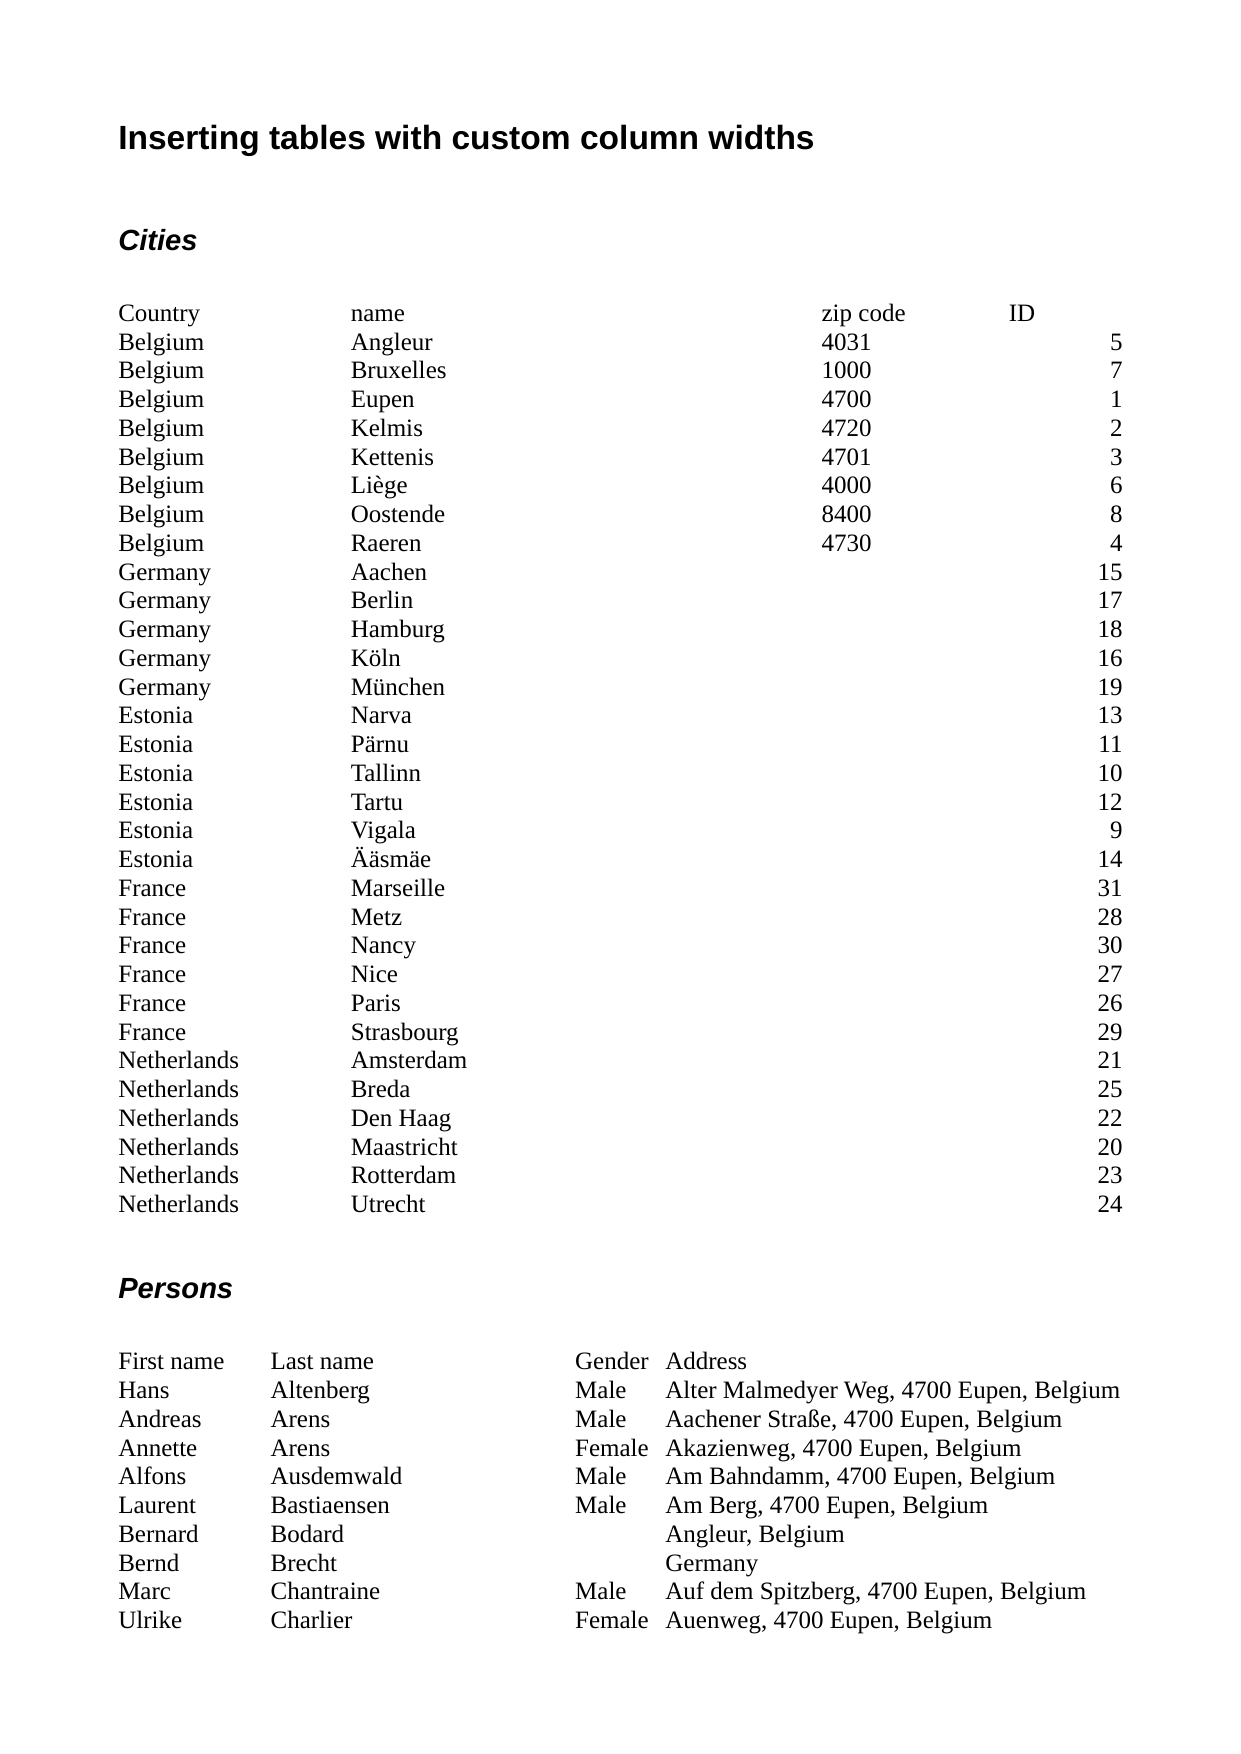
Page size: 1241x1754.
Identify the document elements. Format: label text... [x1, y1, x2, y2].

table_cell Andreas [118, 1404, 270, 1433]
table_cell Nancy [351, 930, 821, 959]
table_cell Bruxelles [351, 355, 821, 384]
table_cell 14 [1009, 844, 1122, 873]
table_cell France [118, 959, 351, 988]
table_cell Netherlands [118, 1045, 351, 1074]
table_cell 12 [1009, 787, 1122, 815]
table_cell Estonia [118, 700, 351, 729]
table_cell Netherlands [118, 1103, 351, 1132]
table_cell [821, 557, 1008, 585]
table_cell Den Haag [351, 1103, 821, 1132]
table_cell Liège [351, 470, 821, 499]
table_cell 29 [1009, 1017, 1122, 1045]
table_cell Köln [351, 643, 821, 672]
table_cell France [118, 902, 351, 930]
table_header name [351, 298, 821, 327]
table_cell Kettenis [351, 442, 821, 470]
table_cell Netherlands [118, 1074, 351, 1103]
table_cell Maastricht [351, 1132, 821, 1160]
table_cell Belgium [118, 355, 351, 384]
table_cell Alfons [118, 1461, 270, 1490]
table_cell Germany [118, 557, 351, 585]
table_cell Rotterdam [351, 1160, 821, 1189]
table_cell 4 [1009, 528, 1122, 557]
table_cell Amsterdam [351, 1045, 821, 1074]
table_cell Arens [270, 1433, 575, 1461]
table_cell Brecht [270, 1548, 575, 1576]
table_cell 10 [1009, 758, 1122, 787]
table_cell 3 [1009, 442, 1122, 470]
table_cell Male [575, 1576, 665, 1605]
table_cell [821, 1074, 1008, 1103]
table_cell Male [575, 1461, 665, 1490]
table_cell Germany [118, 643, 351, 672]
table_cell Ääsmäe [351, 844, 821, 873]
table_cell Estonia [118, 844, 351, 873]
table_cell 19 [1009, 672, 1122, 700]
table_cell Charlier [270, 1605, 575, 1634]
table_cell Paris [351, 988, 821, 1017]
table_cell [821, 1132, 1008, 1160]
table_cell Narva [351, 700, 821, 729]
table_cell 4000 [821, 470, 1008, 499]
table_cell 8 [1009, 499, 1122, 528]
table_cell Aachen [351, 557, 821, 585]
table_cell [821, 787, 1008, 815]
table_cell France [118, 988, 351, 1017]
table_cell Belgium [118, 499, 351, 528]
table_cell Laurent [118, 1490, 270, 1519]
table_cell Marc [118, 1576, 270, 1605]
table_cell 8400 [821, 499, 1008, 528]
table_cell 7 [1009, 355, 1122, 384]
table_cell [821, 1017, 1008, 1045]
table_cell 16 [1009, 643, 1122, 672]
table_cell [821, 758, 1008, 787]
table_cell [821, 902, 1008, 930]
table_cell Marseille [351, 873, 821, 902]
table_header zip code [821, 298, 1008, 327]
table_cell Female [575, 1605, 665, 1634]
table_cell Altenberg [270, 1375, 575, 1404]
table_cell [821, 815, 1008, 844]
table_cell 24 [1009, 1189, 1122, 1218]
table_cell [821, 873, 1008, 902]
table_cell Raeren [351, 528, 821, 557]
table_cell [821, 1103, 1008, 1132]
table_cell 11 [1009, 729, 1122, 758]
table_cell Netherlands [118, 1189, 351, 1218]
table_cell Angleur, Belgium [665, 1519, 1122, 1548]
table_header Address [665, 1346, 1122, 1375]
table_cell Bastiaensen [270, 1490, 575, 1519]
table_cell Belgium [118, 442, 351, 470]
table_cell Auenweg, 4700 Eupen, Belgium [665, 1605, 1122, 1634]
table_cell 17 [1009, 585, 1122, 614]
table_cell Alter Malmedyer Weg, 4700 Eupen, Belgium [665, 1375, 1122, 1404]
table_cell [821, 585, 1008, 614]
table_cell [821, 1045, 1008, 1074]
table_cell Female [575, 1433, 665, 1461]
table_cell Germany [118, 585, 351, 614]
table_cell 28 [1009, 902, 1122, 930]
table_cell München [351, 672, 821, 700]
table_cell Akazienweg, 4700 Eupen, Belgium [665, 1433, 1122, 1461]
table_cell Belgium [118, 384, 351, 413]
table_cell France [118, 873, 351, 902]
table_cell [821, 643, 1008, 672]
table_cell Estonia [118, 815, 351, 844]
table_cell 5 [1009, 327, 1122, 355]
table_cell Germany [118, 614, 351, 643]
table_cell Male [575, 1404, 665, 1433]
table_cell 9 [1009, 815, 1122, 844]
table_cell 22 [1009, 1103, 1122, 1132]
table_cell 18 [1009, 614, 1122, 643]
table_header Gender [575, 1346, 665, 1375]
table_cell 15 [1009, 557, 1122, 585]
table_cell Ausdemwald [270, 1461, 575, 1490]
table_cell Pärnu [351, 729, 821, 758]
table_cell Oostende [351, 499, 821, 528]
subtitle Cities [118, 223, 1122, 257]
table_cell Tartu [351, 787, 821, 815]
table_cell 27 [1009, 959, 1122, 988]
table_cell Netherlands [118, 1160, 351, 1189]
table_cell Germany [665, 1548, 1122, 1576]
table_cell 25 [1009, 1074, 1122, 1103]
table_cell Ulrike [118, 1605, 270, 1634]
table_header ID [1009, 298, 1122, 327]
table_cell [821, 700, 1008, 729]
table_cell 1000 [821, 355, 1008, 384]
table_cell [821, 959, 1008, 988]
table_cell 4031 [821, 327, 1008, 355]
table_cell 4701 [821, 442, 1008, 470]
table_cell Bernd [118, 1548, 270, 1576]
table_cell 13 [1009, 700, 1122, 729]
table_cell Eupen [351, 384, 821, 413]
table_cell Estonia [118, 787, 351, 815]
table_cell [821, 988, 1008, 1017]
table_cell Angleur [351, 327, 821, 355]
table_cell Belgium [118, 528, 351, 557]
table_cell [821, 1160, 1008, 1189]
table_cell Annette [118, 1433, 270, 1461]
table_cell [821, 844, 1008, 873]
table_cell Male [575, 1375, 665, 1404]
table_cell Hans [118, 1375, 270, 1404]
table_cell Estonia [118, 758, 351, 787]
table_cell 4730 [821, 528, 1008, 557]
table_cell 20 [1009, 1132, 1122, 1160]
table_cell Auf dem Spitzberg, 4700 Eupen, Belgium [665, 1576, 1122, 1605]
table_cell Breda [351, 1074, 821, 1103]
table_cell 21 [1009, 1045, 1122, 1074]
table_cell France [118, 930, 351, 959]
table_cell Bernard [118, 1519, 270, 1548]
table_cell Am Berg, 4700 Eupen, Belgium [665, 1490, 1122, 1519]
table_cell [821, 672, 1008, 700]
table_header Country [118, 298, 351, 327]
subtitle Persons [118, 1272, 1122, 1305]
table_cell 1 [1009, 384, 1122, 413]
table_cell Metz [351, 902, 821, 930]
table_cell Vigala [351, 815, 821, 844]
table_cell Kelmis [351, 413, 821, 442]
table_cell Estonia [118, 729, 351, 758]
table_cell 26 [1009, 988, 1122, 1017]
table_cell Strasbourg [351, 1017, 821, 1045]
table_cell 6 [1009, 470, 1122, 499]
table_cell Bodard [270, 1519, 575, 1548]
table_cell Hamburg [351, 614, 821, 643]
table_cell Aachener Straße, 4700 Eupen, Belgium [665, 1404, 1122, 1433]
table_cell Belgium [118, 470, 351, 499]
table_cell 30 [1009, 930, 1122, 959]
table_cell [575, 1519, 665, 1548]
table_cell 31 [1009, 873, 1122, 902]
table_cell [821, 614, 1008, 643]
table_cell Tallinn [351, 758, 821, 787]
table_cell Utrecht [351, 1189, 821, 1218]
table_cell Nice [351, 959, 821, 988]
table_cell Germany [118, 672, 351, 700]
table_cell France [118, 1017, 351, 1045]
table_cell Netherlands [118, 1132, 351, 1160]
table_cell Berlin [351, 585, 821, 614]
table_cell [821, 930, 1008, 959]
table_cell [575, 1548, 665, 1576]
table_cell [821, 729, 1008, 758]
table_cell Chantraine [270, 1576, 575, 1605]
table_cell [821, 1189, 1008, 1218]
table_cell Belgium [118, 413, 351, 442]
table_cell Belgium [118, 327, 351, 355]
table_cell 23 [1009, 1160, 1122, 1189]
table_cell 4720 [821, 413, 1008, 442]
table_cell Am Bahndamm, 4700 Eupen, Belgium [665, 1461, 1122, 1490]
table_cell 4700 [821, 384, 1008, 413]
table_cell 2 [1009, 413, 1122, 442]
table_cell Arens [270, 1404, 575, 1433]
subtitle Inserting tables with custom column widths [118, 118, 1122, 157]
table_cell Male [575, 1490, 665, 1519]
table_header First name [118, 1346, 270, 1375]
table_header Last name [270, 1346, 575, 1375]
